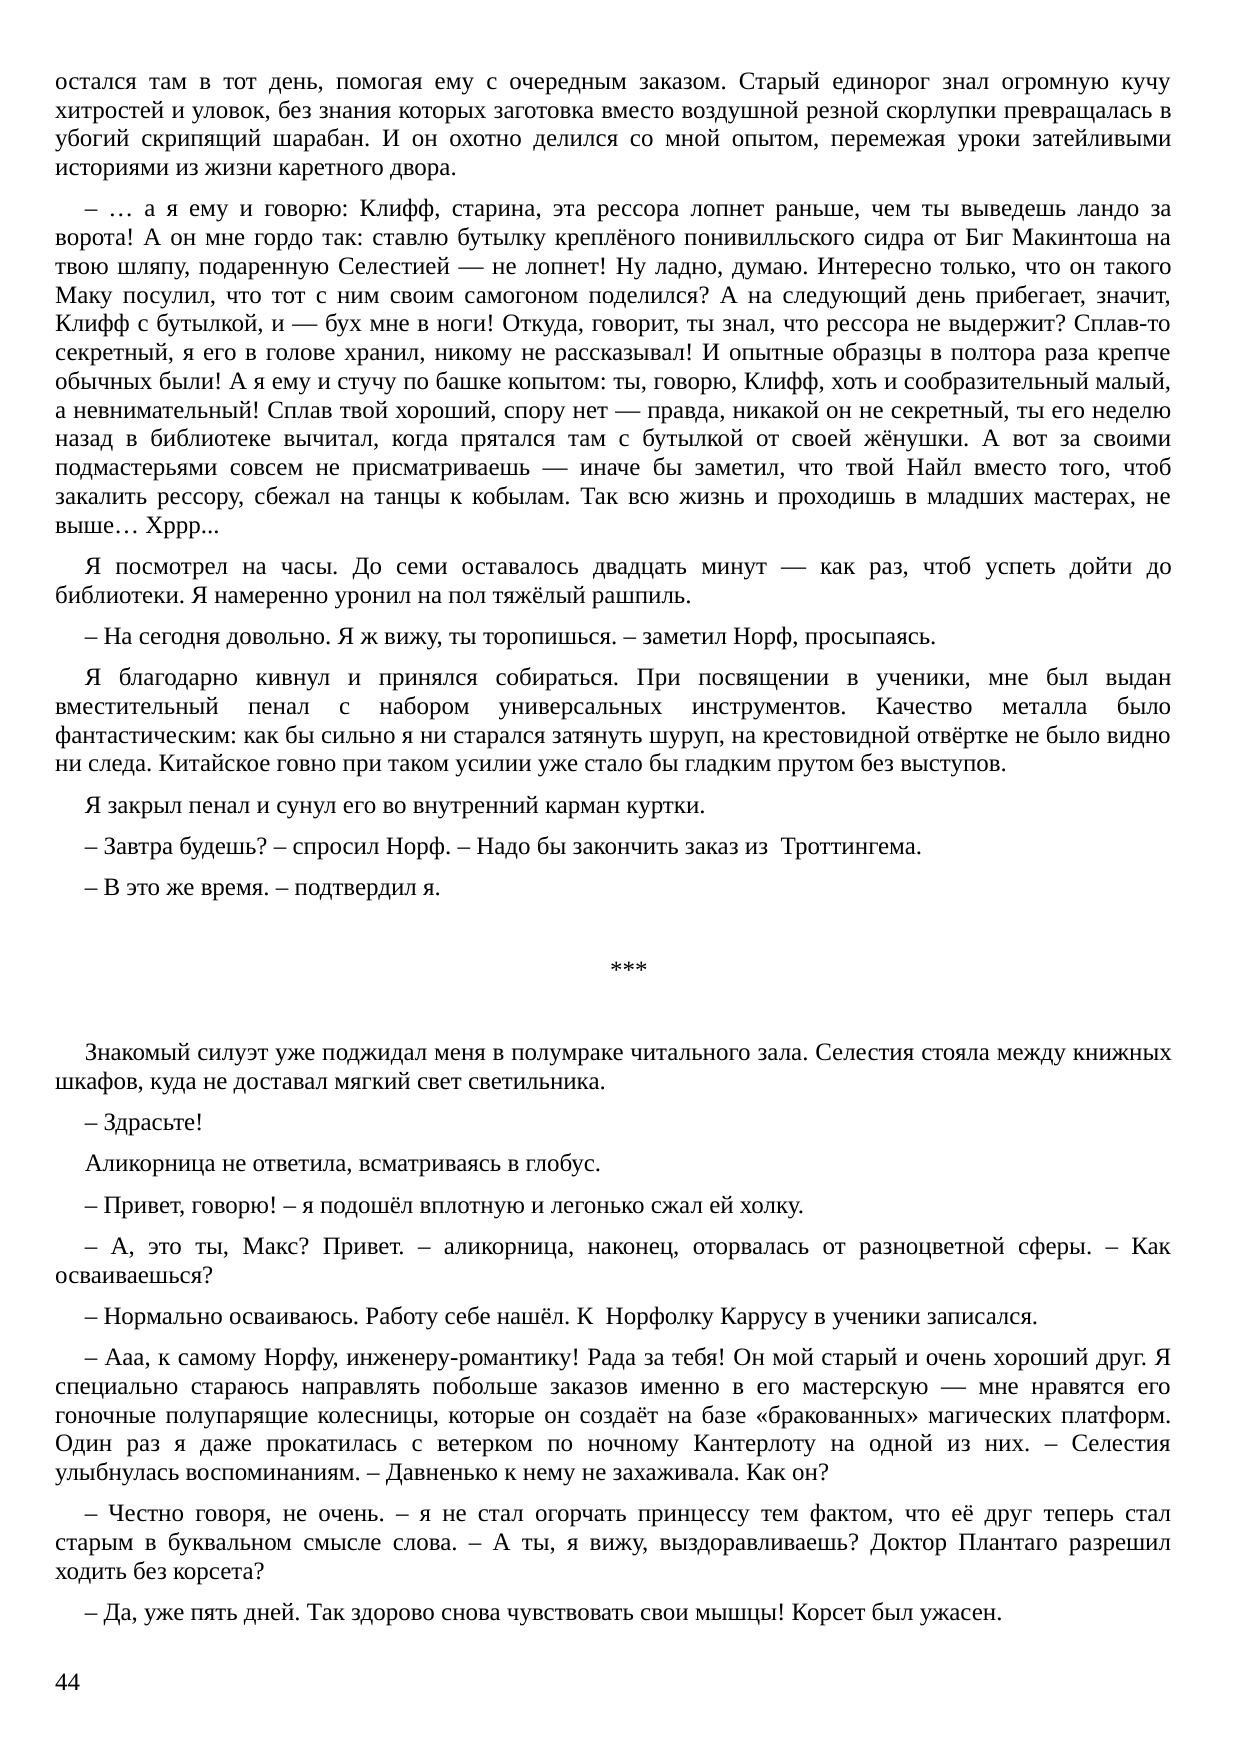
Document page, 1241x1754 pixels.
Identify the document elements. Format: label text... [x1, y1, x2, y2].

text – Ааа, к самому Норфу, инженеру-романтику! Рада за тебя! Он мой старый и очень хороший друг. Я специально стараюсь направлять побольше заказов именно в его мастерскую — мне нравятся его гоночные полупарящие колесницы, которые он создаёт на базе «бракованных» магических платформ. Один раз я даже прокатилась с ветерком по ночному Кантерлоту на одной из них. – Селестия улыбнулась воспоминаниям. – Давненько к нему не захаживала. Как он? [55, 1342, 1173, 1486]
text *** [55, 955, 1173, 983]
text – Привет, говорю! – я подошёл вплотную и легонько сжал ей холку. [55, 1190, 1173, 1218]
text – Нормально осваиваюсь. Работу себе нашёл. К Норфолку Каррусу в ученики записался. [55, 1301, 1173, 1330]
text Я закрыл пенал и сунул его во внутренний карман куртки. [55, 790, 1173, 818]
text остался там в тот день, помогая ему с очередным заказом. Старый единорог знал огромную кучу хитростей и уловок, без знания которых заготовка вместо воздушной резной скорлупки превращалась в убогий скрипящий шарабан. И он охотно делился со мной опытом, перемежая уроки затейливыми историями из жизни каретного двора. [55, 66, 1173, 181]
text – Честно говоря, не очень. – я не стал огорчать принцессу тем фактом, что её друг теперь стал старым в буквальном смысле слова. – А ты, я вижу, выздоравливаешь? Доктор Плантаго разрешил ходить без корсета? [55, 1498, 1173, 1585]
text – На сегодня довольно. Я ж вижу, ты торопишься. – заметил Норф, просыпаясь. [55, 621, 1173, 650]
text Я благодарно кивнул и принялся собираться. При посвящении в ученики, мне был выдан вместительный пенал с набором универсальных инструментов. Качество металла было фантастическим: как бы сильно я ни старался затянуть шуруп, на крестовидной отвёртке не было видно ни следа. Китайское говно при таком усилии уже стало бы гладким прутом без выступов. [55, 662, 1173, 777]
text – … а я ему и говорю: Клифф, старина, эта рессора лопнет раньше, чем ты выведешь ландо за ворота! А он мне гордо так: ставлю бутылку креплёного понивилльского сидра от Биг Макинтоша на твою шляпу, подаренную Селестией — не лопнет! Ну ладно, думаю. Интересно только, что он такого Маку посулил, что тот с ним своим самогоном поделился? А на следующий день прибегает, значит, Клифф с бутылкой, и — бух мне в ноги! Откуда, говорит, ты знал, что рессора не выдержит? Сплав-то секретный, я его в голове хранил, никому не рассказывал! И опытные образцы в полтора раза крепче обычных были! А я ему и стучу по башке копытом: ты, говорю, Клифф, хоть и сообразительный малый, а невнимательный! Сплав твой хороший, спору нет — правда, никакой он не секретный, ты его неделю назад в библиотеке вычитал, когда прятался там с бутылкой от своей жёнушки. А вот за своими подмастерьями совсем не присматриваешь — иначе бы заметил, что твой Найл вместо того, чтоб закалить рессору, сбежал на танцы к кобылам. Так всю жизнь и проходишь в младших мастерах, не выше… Хррр... [55, 193, 1173, 538]
text – А, это ты, Макс? Привет. – аликорница, наконец, оторвалась от разноцветной сферы. – Как осваиваешься? [55, 1231, 1173, 1288]
text – Завтра будешь? – спросил Норф. – Надо бы закончить заказ из Троттингема. [55, 831, 1173, 860]
text – Да, уже пять дней. Так здорово снова чувствовать свои мышцы! Корсет был ужасен. [55, 1597, 1173, 1626]
text Знакомый силуэт уже поджидал меня в полумраке читального зала. Селестия стояла между книжных шкафов, куда не доставал мягкий свет светильника. [55, 1037, 1173, 1095]
text Я посмотрел на часы. До семи оставалось двадцать минут — как раз, чтоб успеть дойти до библиотеки. Я намеренно уронил на пол тяжёлый рашпиль. [55, 551, 1173, 608]
text – Здрасьте! [55, 1107, 1173, 1136]
text Аликорница не ответила, всматриваясь в глобус. [55, 1148, 1173, 1177]
text – В это же время. – подтвердил я. [55, 872, 1173, 901]
